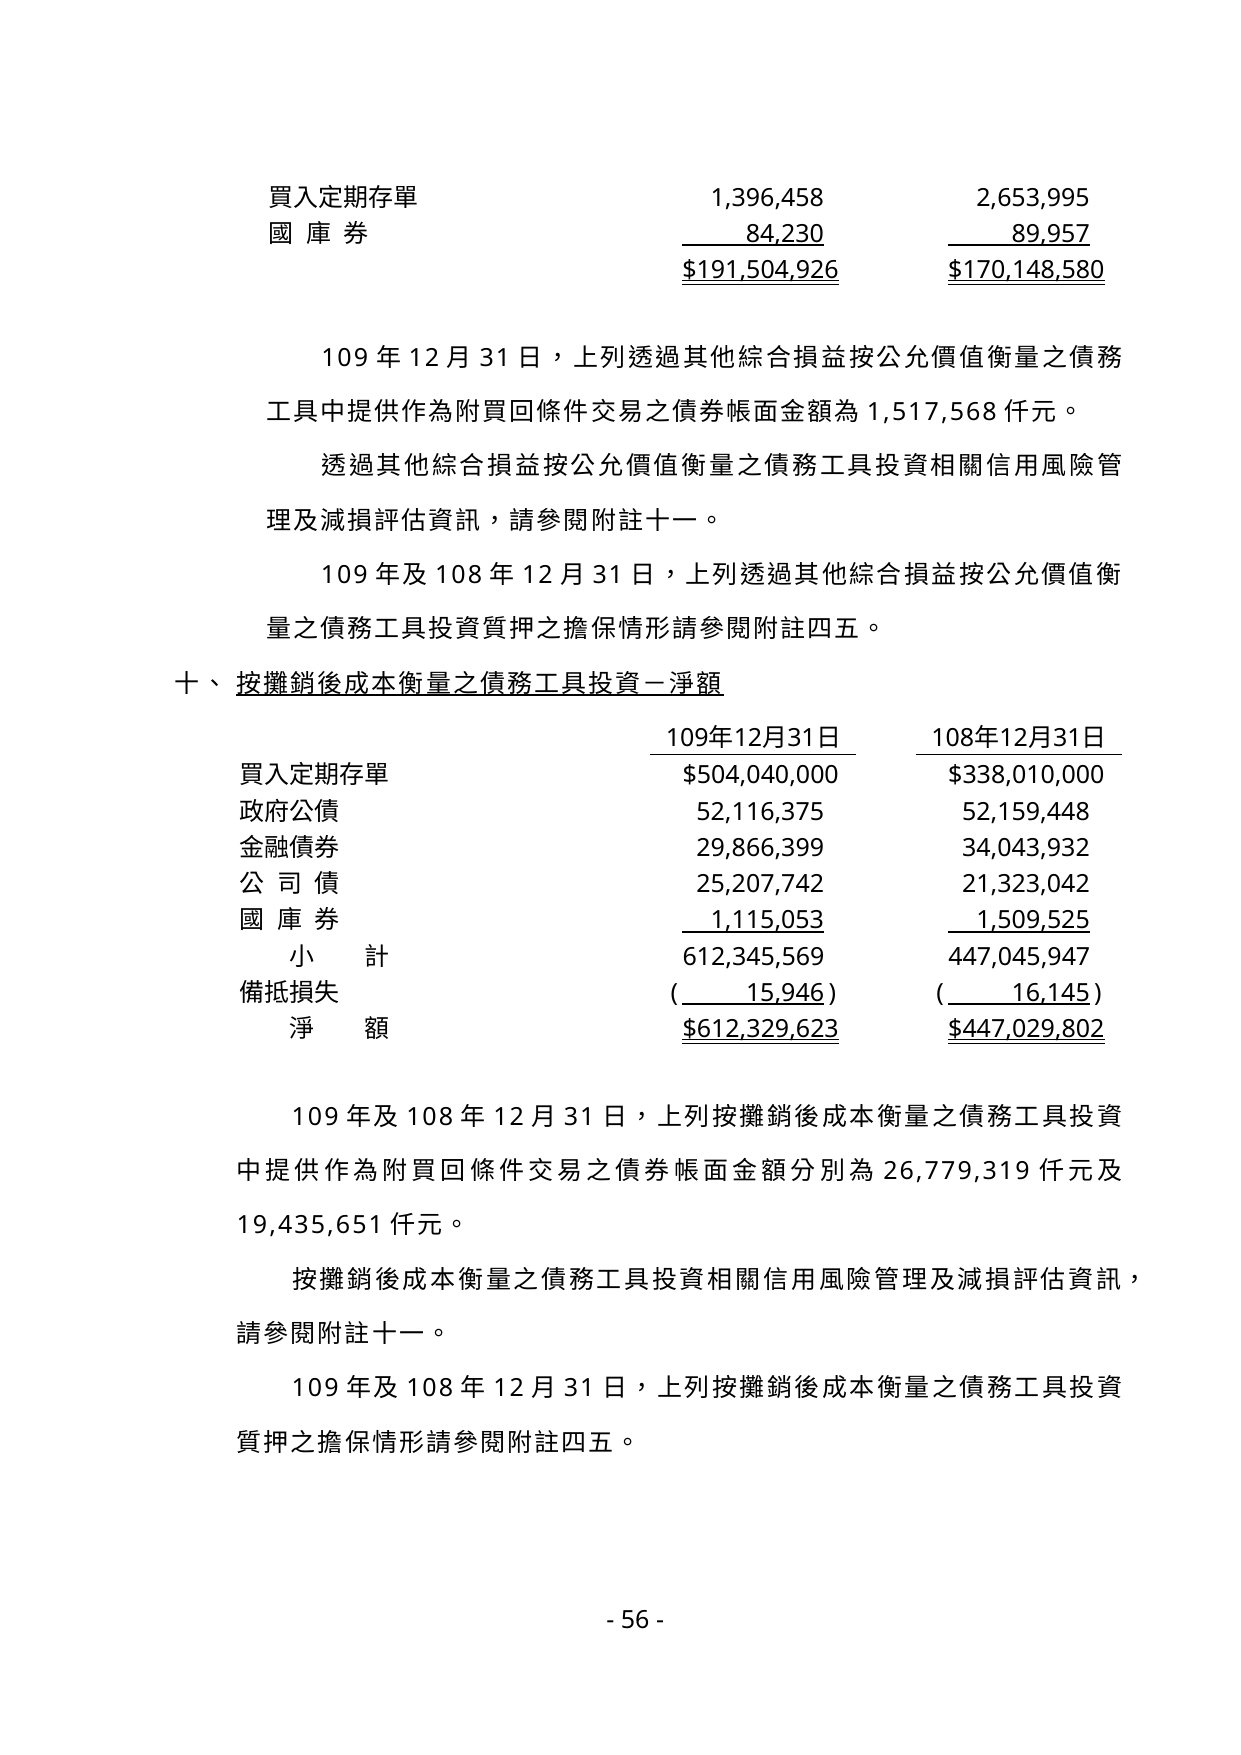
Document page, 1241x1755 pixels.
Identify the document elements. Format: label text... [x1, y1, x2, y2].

table_cell ( 16,145 ) [916, 973, 1122, 1009]
table_cell [591, 936, 650, 972]
table_cell 89,957 [915, 214, 1122, 250]
table_cell 政府公債 [236, 791, 591, 827]
table_header [236, 718, 591, 754]
table_cell [856, 864, 916, 900]
table_cell 淨 額 [236, 1009, 591, 1045]
table_cell [591, 1009, 650, 1045]
table_cell $ 191,504,926 [650, 250, 856, 286]
table_cell 34,043,932 [916, 828, 1122, 864]
table_cell [591, 828, 650, 864]
table_cell [856, 214, 915, 250]
table_cell [591, 250, 650, 286]
table_cell 447,045,947 [916, 936, 1122, 972]
text 109年12月31日，上列透過其他綜合損益按公允價值衡量之債務工具中提供作為附買回條件交易之債券帳面金額為1,517,568仟元。 [266, 337, 1122, 428]
table_cell 1,115,053 [650, 900, 856, 936]
table_cell [856, 828, 916, 864]
table_cell [856, 250, 915, 286]
table_cell $ 338,010,000 [916, 755, 1122, 791]
table_cell $ 170,148,580 [915, 250, 1122, 286]
table_cell [591, 214, 650, 250]
table_cell 小 計 [236, 936, 591, 972]
table_header 108年12月31日 [916, 718, 1122, 754]
table_cell [856, 973, 916, 1009]
table_cell 金融債券 [236, 828, 591, 864]
table_cell 備抵損失 [236, 973, 591, 1009]
table_cell [856, 936, 916, 972]
table_cell [266, 250, 591, 286]
table_cell $ 504,040,000 [650, 755, 856, 791]
text 按攤銷後成本衡量之債務工具投資相關信用風險管理及減損評估資訊，請參閱附註十一。 [236, 1259, 1122, 1350]
text 109年及108年12月31日，上列透過其他綜合損益按公允價值衡量之債務工具投資質押之擔保情形請參閱附註四五。 [266, 554, 1122, 645]
table_cell 84,230 [650, 214, 856, 250]
table_cell ( 15,946 ) [650, 973, 856, 1009]
table_cell [591, 177, 650, 213]
table_cell [856, 754, 916, 791]
table_cell [591, 900, 650, 936]
table_header [856, 718, 916, 754]
table_cell 29,866,399 [650, 828, 856, 864]
table_header 109年12月31日 [650, 718, 856, 754]
table_cell 52,116,375 [650, 791, 856, 827]
table_cell 1,396,458 [650, 177, 856, 213]
table_cell 公 司 債 [236, 864, 591, 900]
table_cell 1,509,525 [916, 900, 1122, 936]
text 109年及108年12月31日，上列按攤銷後成本衡量之債務工具投資中提供作為附買回條件交易之債券帳面金額分別為26,779,319仟元及19,435,651仟元。 [236, 1096, 1122, 1241]
table_cell [591, 754, 650, 791]
table_cell 買入定期存單 [266, 177, 591, 213]
table_cell [856, 1009, 916, 1045]
table_cell [591, 864, 650, 900]
table_cell [856, 177, 915, 213]
table_cell 國 庫 券 [266, 214, 591, 250]
text 透過其他綜合損益按公允價值衡量之債務工具投資相關信用風險管理及減損評估資訊，請參閱附註十一。 [266, 446, 1122, 536]
table_cell [856, 900, 916, 936]
table_cell [591, 973, 650, 1009]
table_cell 52,159,448 [916, 791, 1122, 827]
table_header [591, 718, 650, 754]
table_cell $ 612,329,623 [650, 1009, 856, 1045]
table_cell 21,323,042 [916, 864, 1122, 900]
table_cell 2,653,995 [915, 177, 1122, 213]
table_cell [856, 791, 916, 827]
text 109年及108年12月31日，上列按攤銷後成本衡量之債務工具投資質押之擔保情形請參閱附註四五。 [236, 1368, 1122, 1458]
table_cell 612,345,569 [650, 936, 856, 972]
table_cell 國 庫 券 [236, 900, 591, 936]
table_cell [591, 791, 650, 827]
text 十、 按攤銷後成本衡量之債務工具投資－淨額 [148, 663, 1122, 699]
table_cell 買入定期存單 [236, 754, 591, 791]
table_cell $ 447,029,802 [916, 1009, 1122, 1045]
table_cell 25,207,742 [650, 864, 856, 900]
